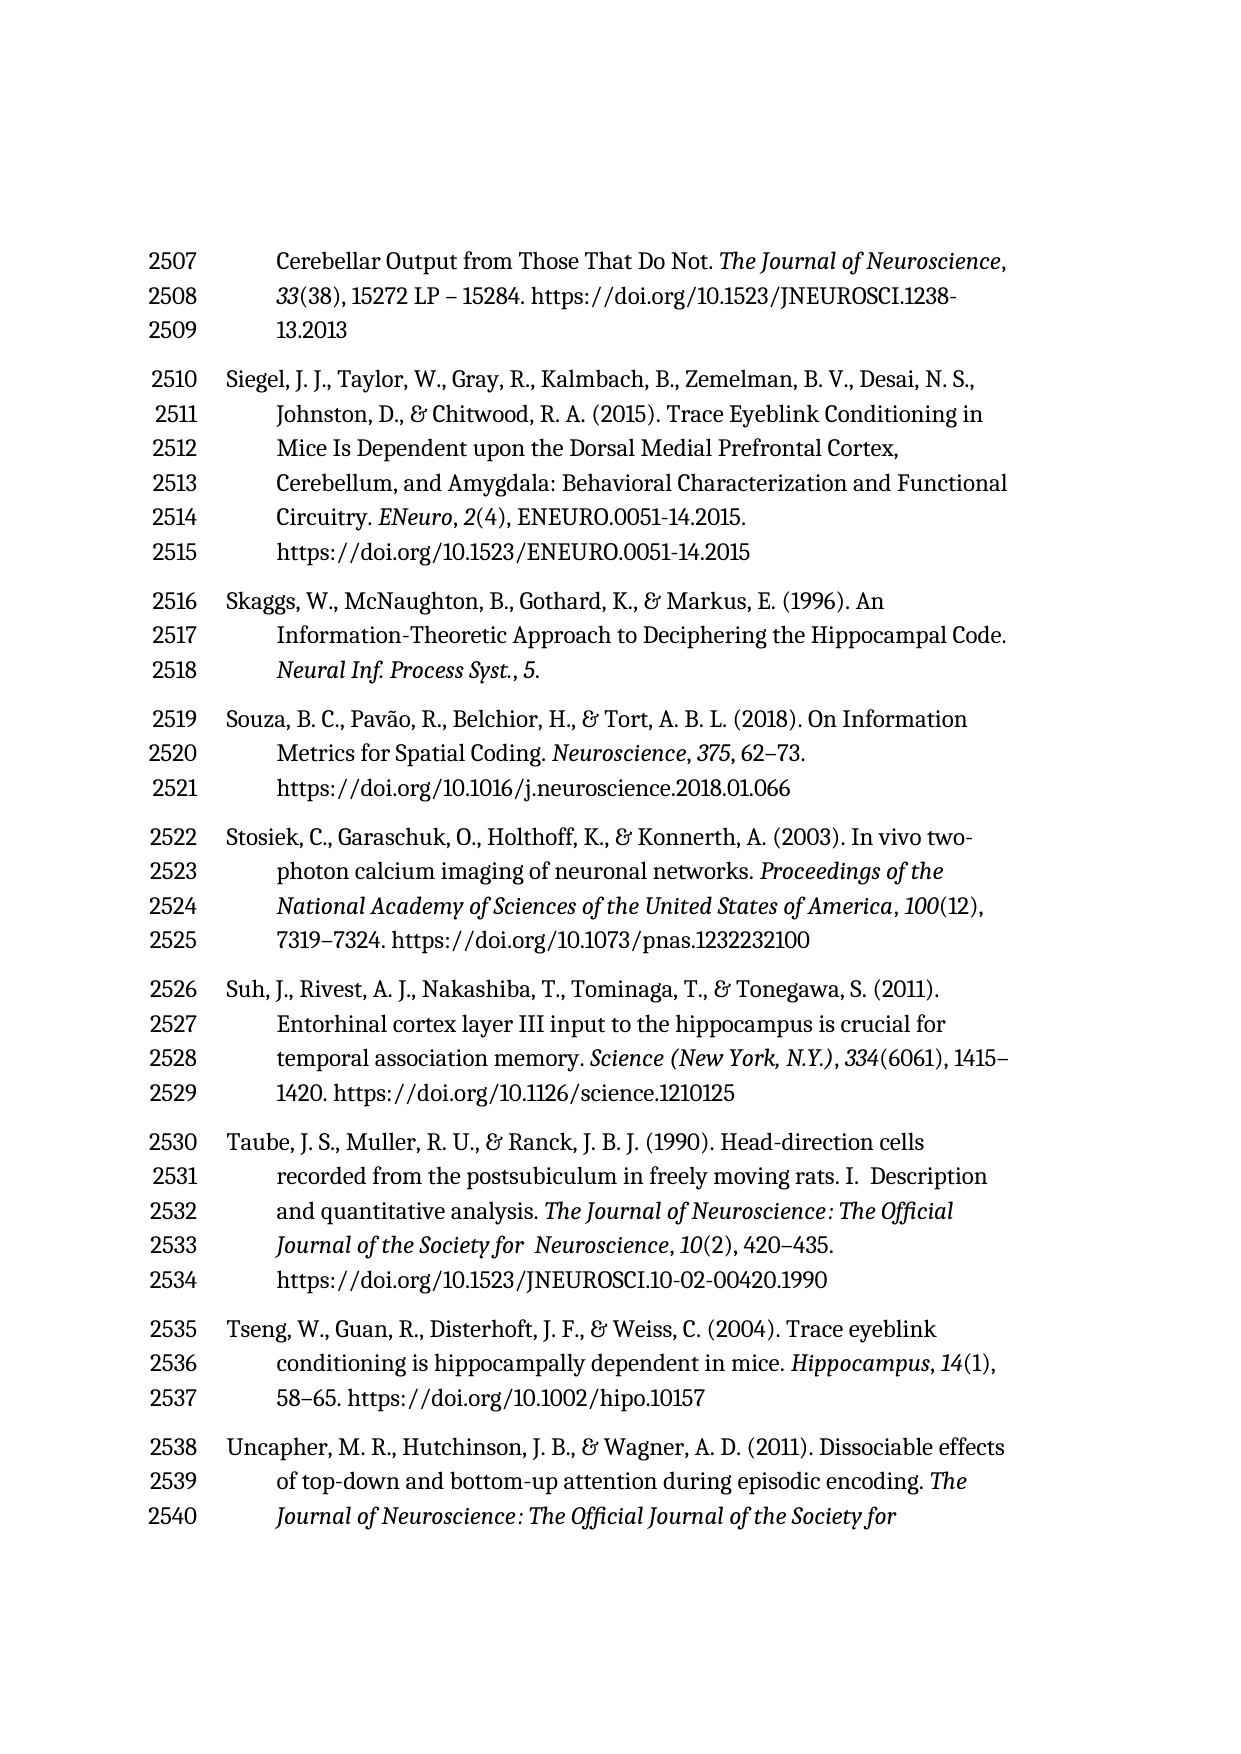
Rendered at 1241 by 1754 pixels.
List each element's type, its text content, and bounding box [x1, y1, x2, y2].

text Skaggs, W., McNaughton, B., Gothard, K., & Markus, E. (1996). An Information-Theoretic Approach to Deciphering the Hippocampal Code. Neural Inf. Process Syst., 5. [226, 587, 1014, 684]
text Uncapher, M. R., Hutchinson, J. B., & Wagner, A. D. (2011). Dissociable effects of top-down and bottom-up attention during episodic encoding. The Journal of Neuroscience : The Official Journal of the Society for [226, 1433, 1014, 1530]
text Stosiek, C., Garaschuk, O., Holthoff, K., & Konnerth, A. (2003). In vivo two-photon calcium imaging of neuronal networks. Proceedings of the National Academy of Sciences of the United States of America, 100(12), 7319–7324. https://doi.org/10.1073/pnas.1232232100 [226, 823, 1014, 955]
text Cerebellar Output from Those That Do Not. The Journal of Neuroscience, 33(38), 15272 LP – 15284. https://doi.org/10.1523/JNEUROSCI.1238-13.2013 [226, 247, 1014, 345]
text Suh, J., Rivest, A. J., Nakashiba, T., Tominaga, T., & Tonegawa, S. (2011). Entorhinal cortex layer III input to the hippocampus is crucial for temporal association memory. Science (New York, N.Y.), 334(6061), 1415–1420. https://doi.org/10.1126/science.1210125 [226, 975, 1014, 1107]
text Taube, J. S., Muller, R. U., & Ranck, J. B. J. (1990). Head-direction cells recorded from the postsubiculum in freely moving rats. I. Description and quantitative analysis. The Journal of Neuroscience : The Official Journal of the Society for Neuroscience, 10(2), 420–435. https://doi.org/10.1523/JNEUROSCI.10-02-00420.1990 [226, 1128, 1014, 1294]
text Tseng, W., Guan, R., Disterhoft, J. F., & Weiss, C. (2004). Trace eyeblink conditioning is hippocampally dependent in mice. Hippocampus, 14(1), 58–65. https://doi.org/10.1002/hipo.10157 [226, 1315, 1014, 1412]
text Souza, B. C., Pavão, R., Belchior, H., & Tort, A. B. L. (2018). On Information Metrics for Spatial Coding. Neuroscience, 375, 62–73. https://doi.org/10.1016/j.neuroscience.2018.01.066 [226, 705, 1014, 802]
text Siegel, J. J., Taylor, W., Gray, R., Kalmbach, B., Zemelman, B. V., Desai, N. S., Johnston, D., & Chitwood, R. A. (2015). Trace Eyeblink Conditioning in Mice Is Dependent upon the Dorsal Medial Prefrontal Cortex, Cerebellum, and Amygdala: Behavioral Characterization and Functional Circuitry. ENeuro, 2(4), ENEURO.0051-14.2015. https://doi.org/10.1523/ENEURO.0051-14.2015 [226, 365, 1014, 566]
